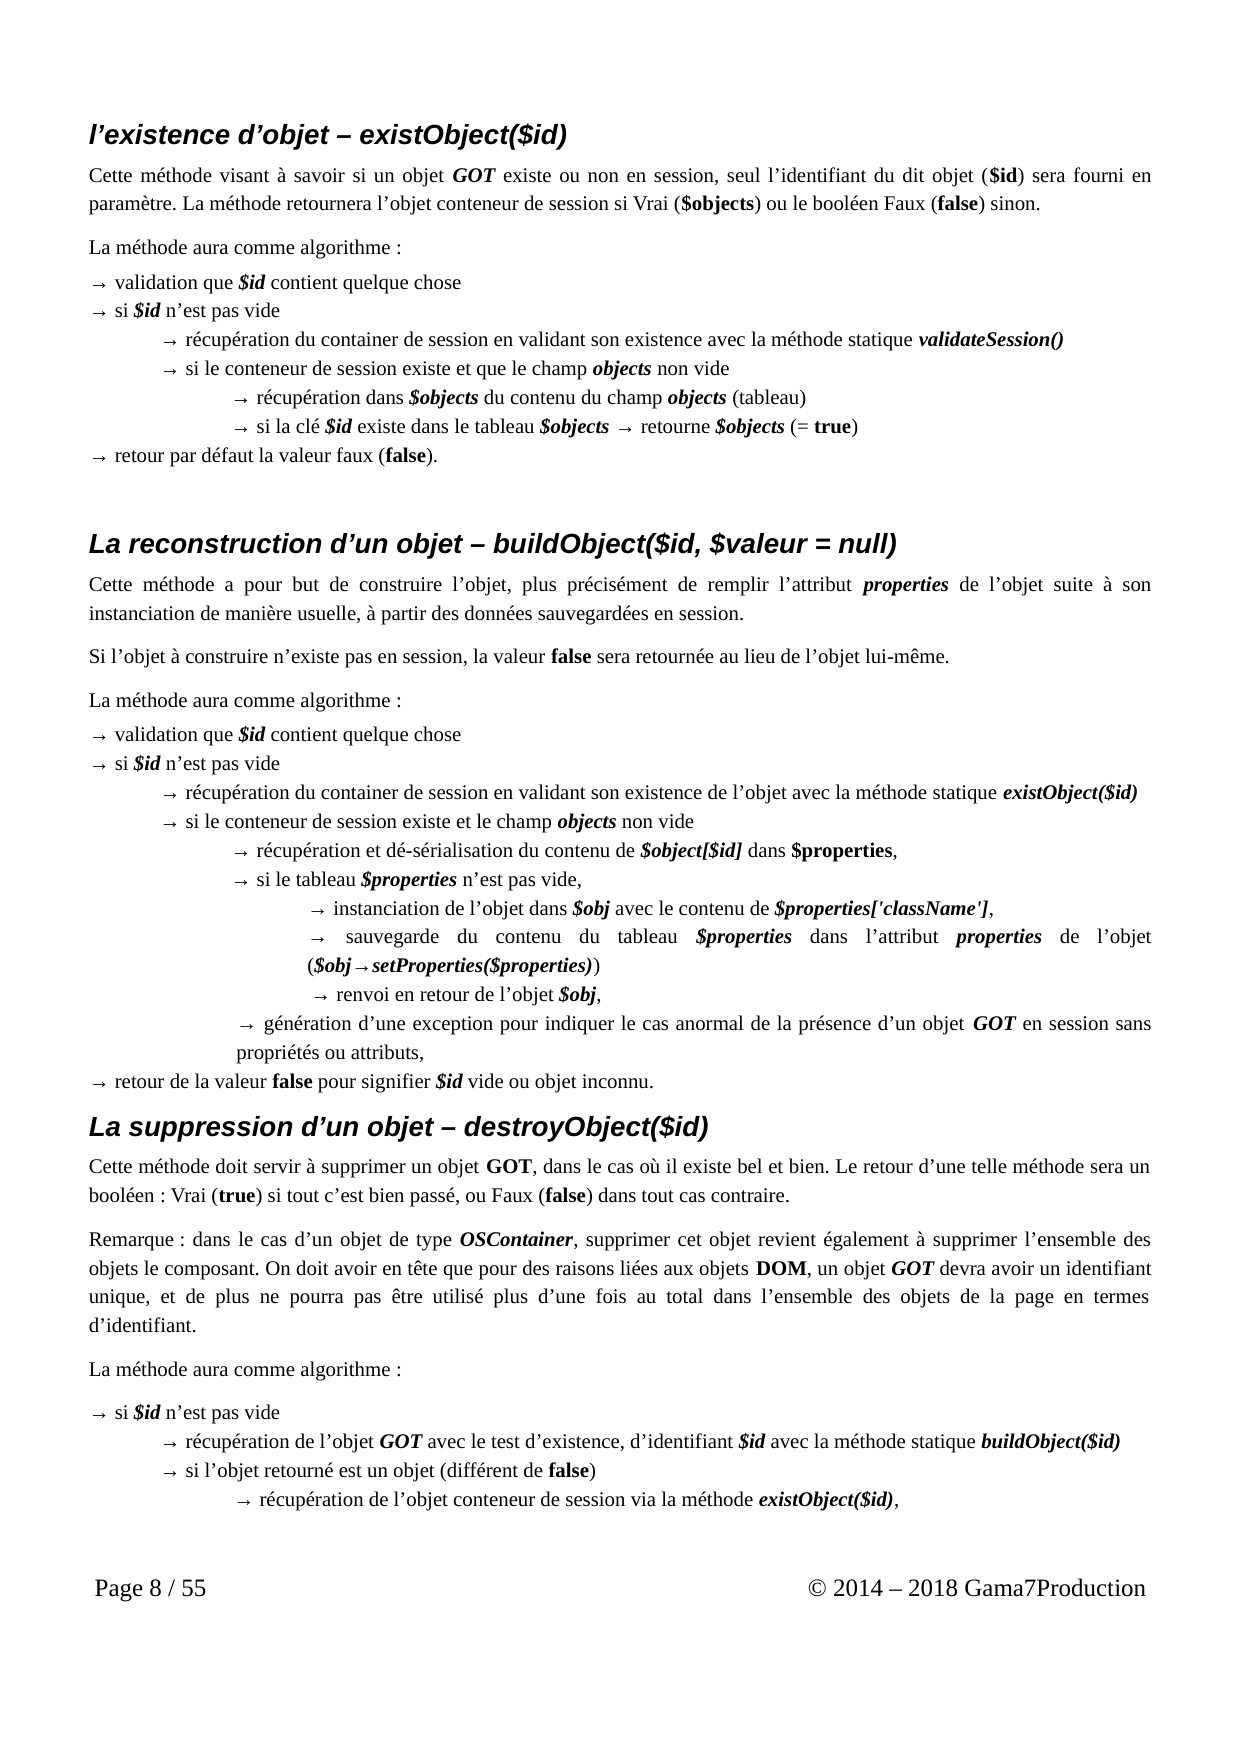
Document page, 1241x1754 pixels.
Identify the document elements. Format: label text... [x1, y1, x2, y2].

text → retour de la valeur false pour signifier $id vide ou objet inconnu. [88, 1069, 1152, 1093]
text → si la clé $id existe dans le tableau $objects → retourne $objects (= true) [230, 414, 1152, 438]
text → instanciation de l’objet dans $obj avec le contenu de $properties['className'], [307, 896, 1152, 919]
text → récupération de l’objet conteneur de session via la méthode existObject($id), [159, 1487, 1152, 1511]
text → si $id n’est pas vide [88, 298, 1152, 322]
text Cette méthode doit servir à supprimer un objet GOT, dans le cas où il existe bel et bien. Le retour d’une telle méthode sera un booléen : Vrai (true) si tout c’est bien passé, ou Faux (false) dans tout cas contraire. [88, 1154, 1152, 1207]
text → si $id n’est pas vide [88, 751, 1152, 775]
text → récupération et dé-sérialisation du contenu de $object[$id] dans $properties, [230, 838, 1152, 862]
text → si le tableau $properties n’est pas vide, [230, 867, 1152, 891]
text → récupération du container de session en validant son existence de l’objet avec la méthode statique existObject($id) [159, 780, 1152, 804]
text La méthode aura comme algorithme : [88, 235, 1152, 259]
text Cette méthode a pour but de construire l’objet, plus précisément de remplir l’attribut properties de l’objet suite à son instanciation de manière usuelle, à partir des données sauvegardées en session. [88, 572, 1152, 625]
text → retour par défaut la valeur faux (false). [88, 443, 1152, 467]
text La méthode aura comme algorithme : [88, 688, 1152, 712]
text → si le conteneur de session existe et le champ objects non vide [159, 809, 1152, 833]
text → sauvegarde du contenu du tableau $properties dans l’attribut properties de l’objet ($obj→setProperties($properties)) [307, 924, 1152, 977]
text → récupération dans $objects du contenu du champ objects (tableau) [230, 385, 1152, 409]
text Cette méthode visant à savoir si un objet GOT existe ou non en session, seul l’identifiant du dit objet ($id) sera fourni en paramètre. La méthode retournera l’objet conteneur de session si Vrai ($objects) ou le booléen Faux (false) sinon. [88, 162, 1152, 215]
text → validation que $id contient quelque chose [88, 722, 1152, 746]
subtitle La reconstruction d’un objet – buildObject($id, $valeur = null) [88, 527, 1152, 559]
text Remarque : dans le cas d’un objet de type OSContainer, supprimer cet objet revient également à supprimer l’ensemble des objets le composant. On doit avoir en tête que pour des raisons liées aux objets DOM, un objet GOT devra avoir un identifiant unique, et de plus ne pourra pas être utilisé plus d’une fois au total dans l’ensemble des objets de la page en termes d’identifiant. [88, 1227, 1152, 1337]
subtitle La suppression d’un objet – destroyObject($id) [88, 1110, 1152, 1142]
text → récupération du container de session en validant son existence avec la méthode statique validateSession() [159, 327, 1152, 351]
text → si l’objet retourné est un objet (différent de false) [159, 1458, 1152, 1482]
text La méthode aura comme algorithme : [88, 1357, 1152, 1381]
text → renvoi en retour de l’objet $obj, [88, 982, 1152, 1006]
subtitle l’existence d’objet – existObject($id) [88, 118, 1152, 150]
text Si l’objet à construire n’existe pas en session, la valeur false sera retournée au lieu de l’objet lui-même. [88, 644, 1152, 668]
text → si le conteneur de session existe et que le champ objects non vide [159, 356, 1152, 380]
text → génération d’une exception pour indiquer le cas anormal de la présence d’un objet GOT en session sans propriétés ou attributs, [236, 1011, 1152, 1064]
text → récupération de l’objet GOT avec le test d’existence, d’identifiant $id avec la méthode statique buildObject($id) [159, 1429, 1152, 1453]
text → validation que $id contient quelque chose [88, 269, 1152, 294]
text → si $id n’est pas vide [88, 1400, 1152, 1424]
